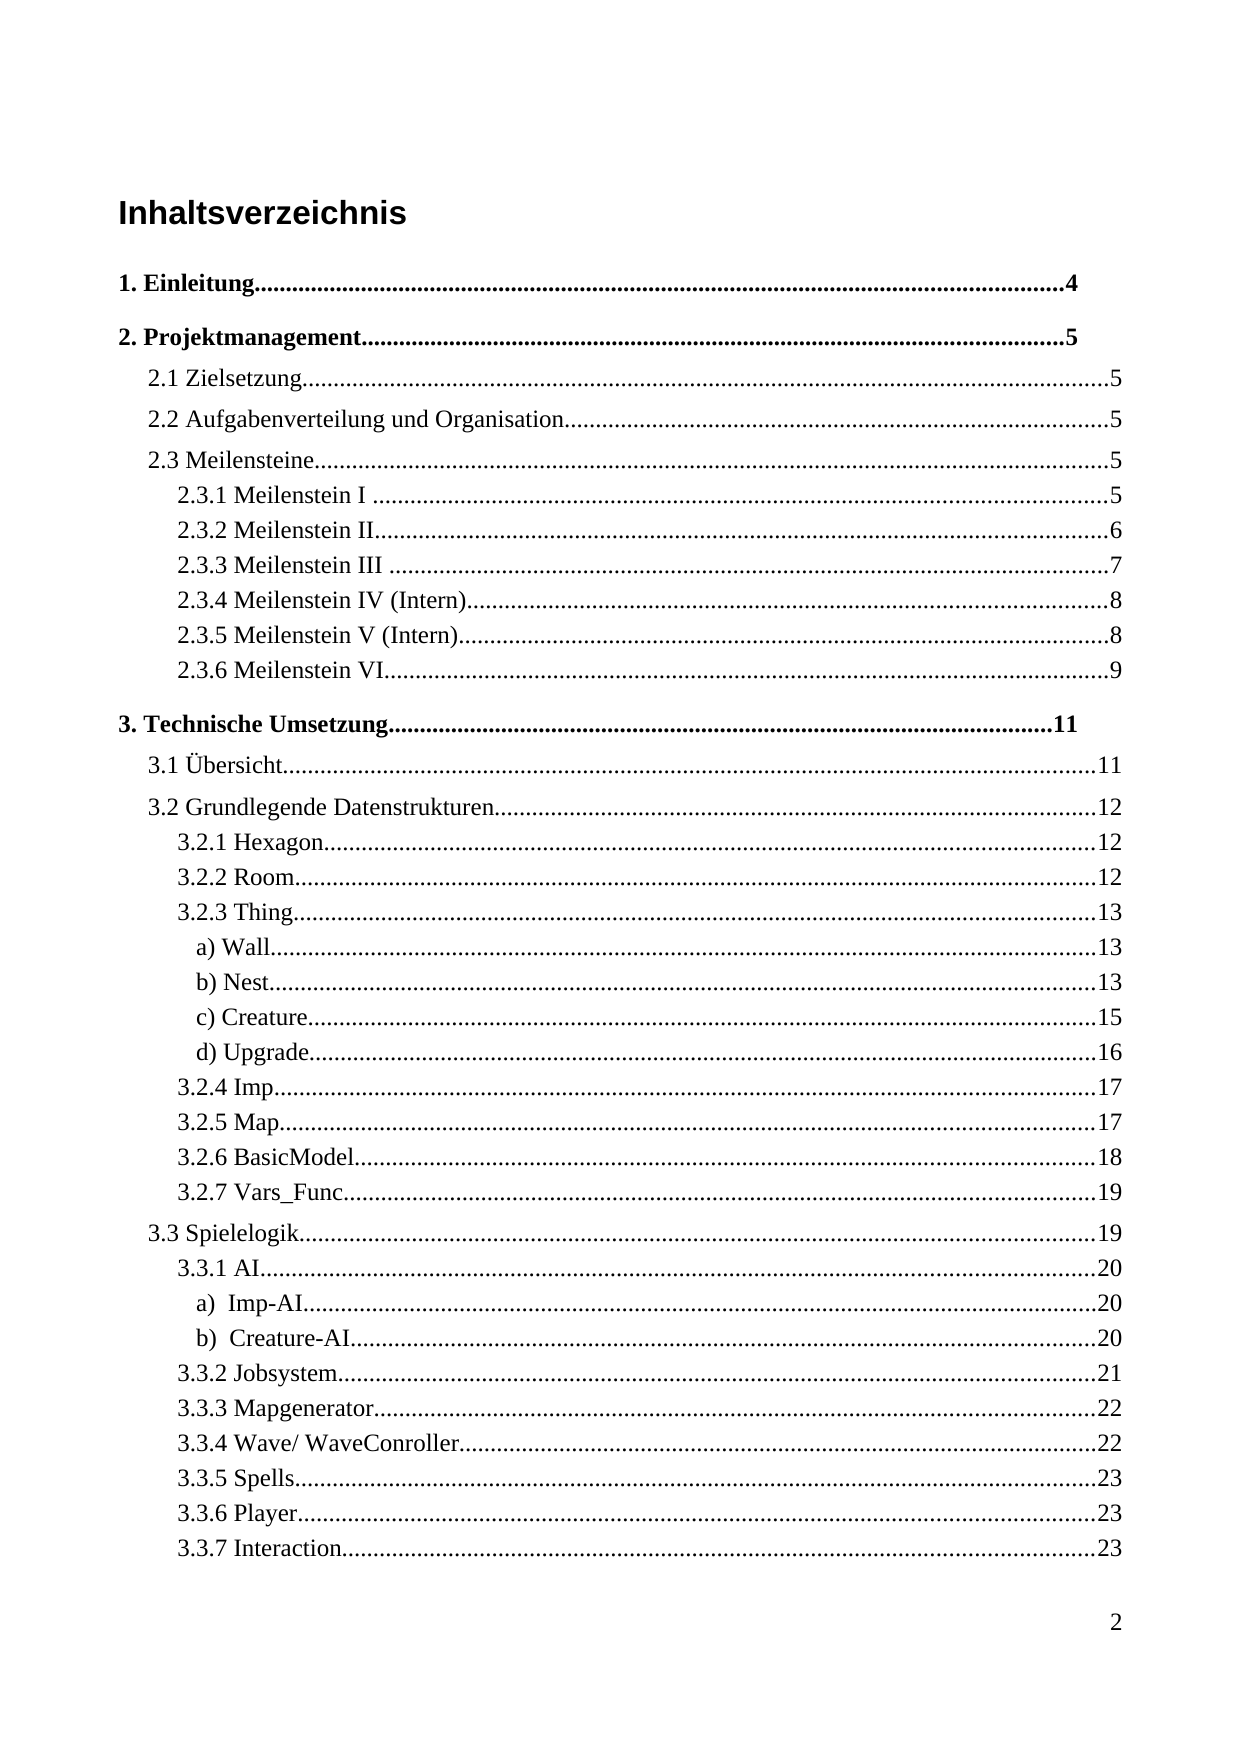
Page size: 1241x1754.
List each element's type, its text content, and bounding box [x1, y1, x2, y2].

text 2.3 Meilensteine 5 [148, 446, 1122, 474]
text b) Nest 13 [177, 967, 1122, 996]
text 2.3.2 Meilenstein II 6 [177, 516, 1122, 544]
text c) Creature 15 [177, 1002, 1122, 1031]
text 3.2.2 Room 12 [177, 862, 1122, 891]
text 3.3 Spielelogik 19 [148, 1218, 1122, 1247]
text 2.1 Zielsetzung 5 [148, 363, 1122, 392]
text 3.3.7 Interaction 23 [177, 1533, 1122, 1562]
text 2.3.5 Meilenstein V (Intern) 8 [177, 621, 1122, 649]
text 3.2.1 Hexagon 12 [177, 827, 1122, 856]
text 3.2.3 Thing 13 [177, 897, 1122, 926]
text 3.3.5 Spells 23 [177, 1463, 1122, 1492]
text a) Wall 13 [177, 932, 1122, 961]
text a) Imp-AI 20 [177, 1288, 1122, 1317]
text 3.2 Grundlegende Datenstrukturen 12 [148, 792, 1122, 821]
text 2.2 Aufgabenverteilung und Organisation 5 [148, 404, 1122, 433]
text 2.3.6 Meilenstein VI 9 [177, 656, 1122, 684]
text d) Upgrade 16 [177, 1037, 1122, 1066]
text 2. Projektmanagement 5 [118, 322, 1078, 351]
text 3.2.6 BasicModel 18 [177, 1142, 1122, 1171]
text 3.3.3 Mapgenerator 22 [177, 1393, 1122, 1422]
text 1. Einleitung 4 [118, 268, 1078, 297]
text 3.3.6 Player 23 [177, 1498, 1122, 1527]
text 3.3.4 Wave/ WaveConroller 22 [177, 1428, 1122, 1457]
text 3. Technische Umsetzung 11 [118, 709, 1078, 738]
text 2.3.1 Meilenstein I 5 [177, 481, 1122, 509]
text 3.3.2 Jobsystem 21 [177, 1358, 1122, 1387]
text 2.3.4 Meilenstein IV (Intern) 8 [177, 586, 1122, 614]
text 3.1 Übersicht 11 [148, 751, 1122, 779]
text 2.3.3 Meilenstein III 7 [177, 551, 1122, 579]
text 3.2.5 Map 17 [177, 1107, 1122, 1136]
text 3.2.4 Imp 17 [177, 1072, 1122, 1101]
text 3.3.1 AI 20 [177, 1253, 1122, 1282]
text 3.2.7 Vars_Func 19 [177, 1177, 1122, 1206]
text b) Creature-AI 20 [177, 1323, 1122, 1352]
subtitle Inhaltsverzeichnis [118, 193, 1122, 232]
